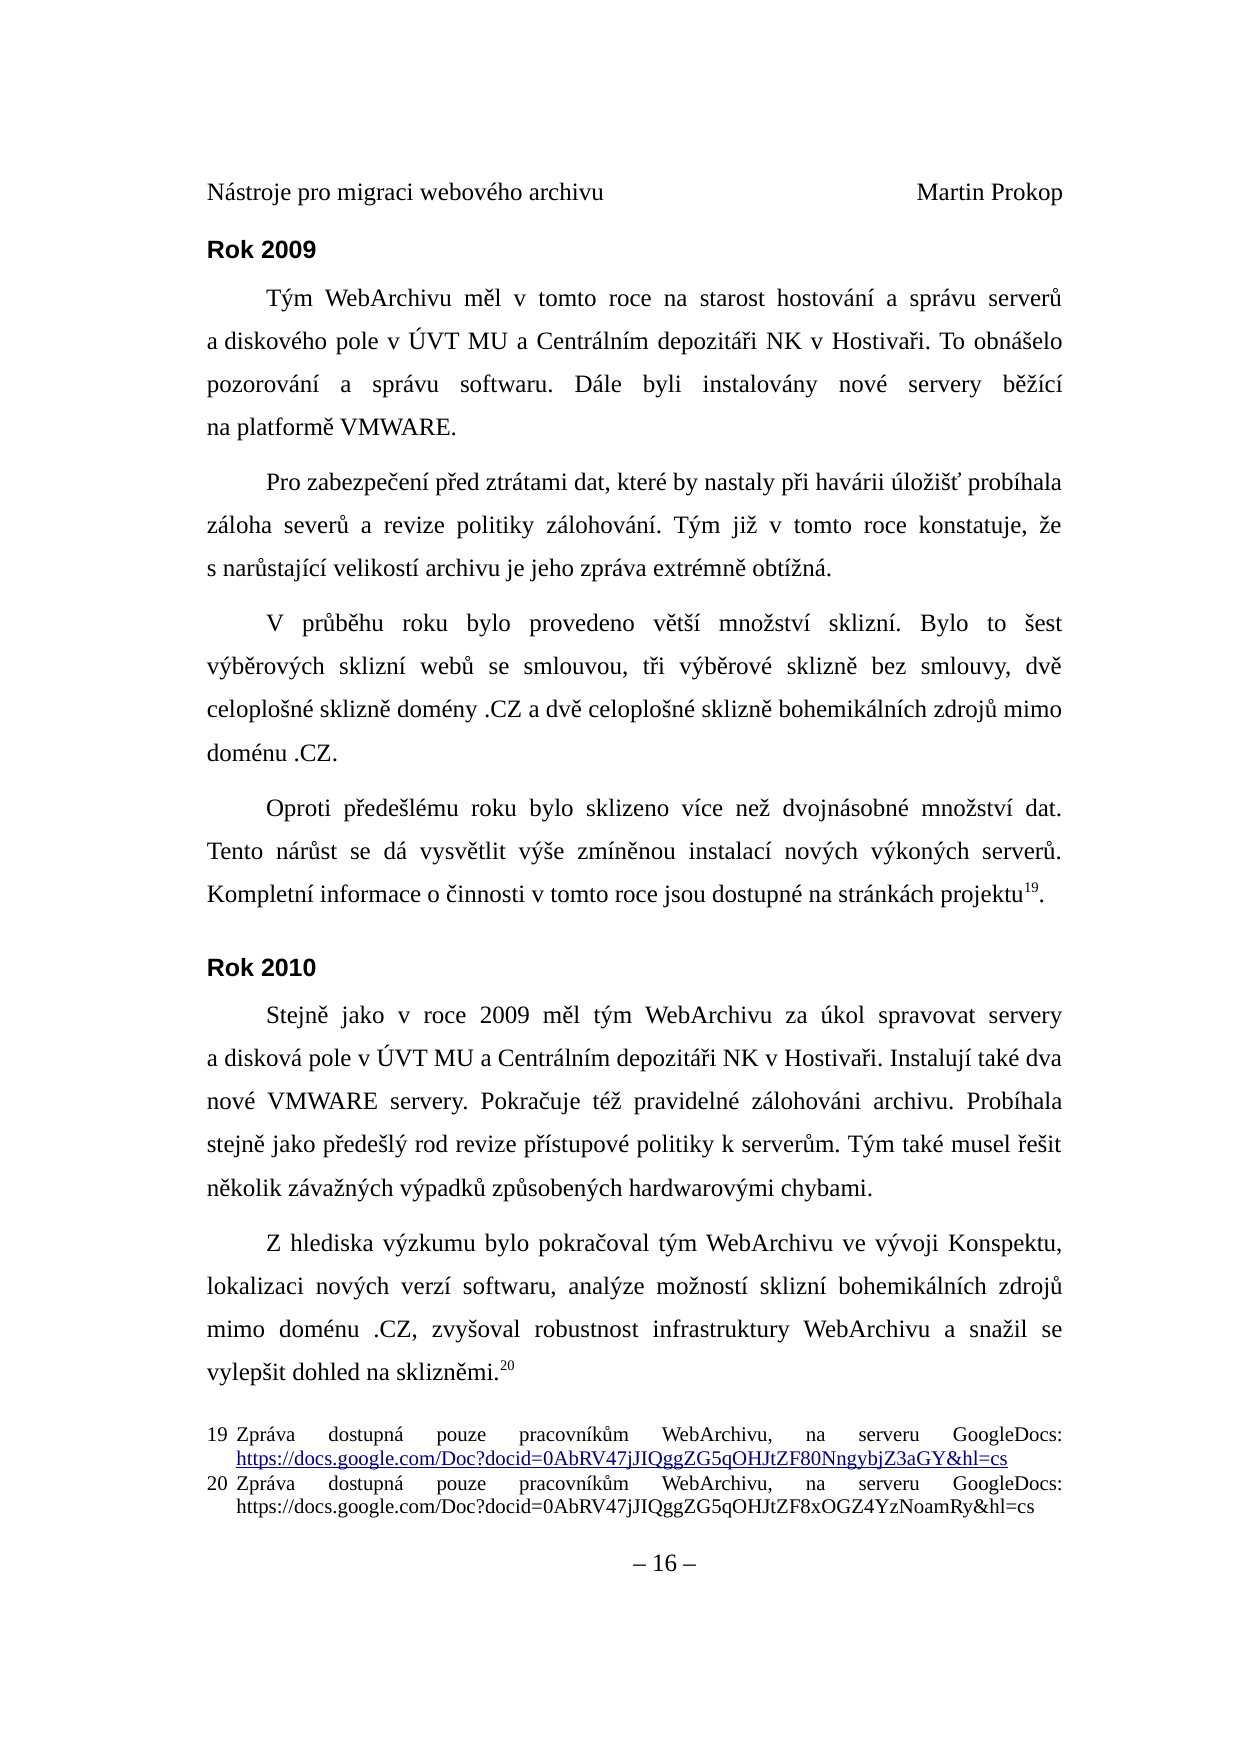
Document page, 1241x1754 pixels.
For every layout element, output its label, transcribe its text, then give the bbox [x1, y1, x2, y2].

text Zpráva dostupná pouze pracovníkům WebArchivu, na serveru GoogleDocs: https://docs.google.com/Doc?docid=0AbRV47jJIQggZG5qOHJtZF8xOGZ4YzNoamRy&hl=cs [207, 1470, 1063, 1518]
text Oproti předešlému roku bylo sklizeno více než dvojnásobné množství dat. Tento nárůst se dá vysvětlit výše zmíněnou instalací nových výkoných serverů. Kompletní informace o činnosti v tomto roce jsou dostupné na stránkách projektu. [207, 793, 1063, 908]
text Zpráva dostupná pouze pracovníkům WebArchivu, na serveru GoogleDocs: https://docs.google.com/Doc?docid=0AbRV47jJIQggZG5qOHJtZF80NngybjZ3aGY&hl=cs [207, 1422, 1063, 1470]
text V průběhu roku bylo provedeno větší množství sklizní. Bylo to šest výběrových sklizní webů se smlouvou, tři výběrové sklizně bez smlouvy, dvě celoplošné sklizně domény .CZ a dvě celoplošné sklizně bohemikálních zdrojů mimo doménu .CZ. [207, 608, 1063, 766]
subtitle Rok 2009 [207, 235, 1063, 264]
text Pro zabezpečení před ztrátami dat, které by nastaly při havárii úložišť probíhala záloha severů a revize politiky zálohování. Tým již v tomto roce konstatuje, že s narůstající velikostí archivu je jeho zpráva extrémně obtížná. [207, 467, 1063, 582]
text Z hlediska výzkumu bylo pokračoval tým WebArchivu ve vývoji Konspektu, lokalizaci nových verzí softwaru, analýze možností sklizní bohemikálních zdrojů mimo doménu .CZ, zvyšoval robustnost infrastruktury WebArchivu a snažil se vylepšit dohled na sklizněmi. [207, 1228, 1063, 1386]
text Stejně jako v roce 2009 měl tým WebArchivu za úkol spravovat servery a disková pole v ÚVT MU a Centrálním depozitáři NK v Hostivaři. Instalují také dva nové VMWARE servery. Pokračuje též pravidelné zálohováni archivu. Probíhala stejně jako předešlý rod revize přístupové politiky k serverům. Tým také musel řešit několik závažných výpadků způsobených hardwarovými chybami. [207, 1000, 1063, 1201]
text Tým WebArchivu měl v tomto roce na starost hostování a správu serverů a diskového pole v ÚVT MU a Centrálním depozitáři NK v Hostivaři. To obnášelo pozorování a správu softwaru. Dále byli instalovány nové servery běžící na platformě VMWARE. [207, 283, 1063, 441]
subtitle Rok 2010 [207, 953, 1063, 982]
